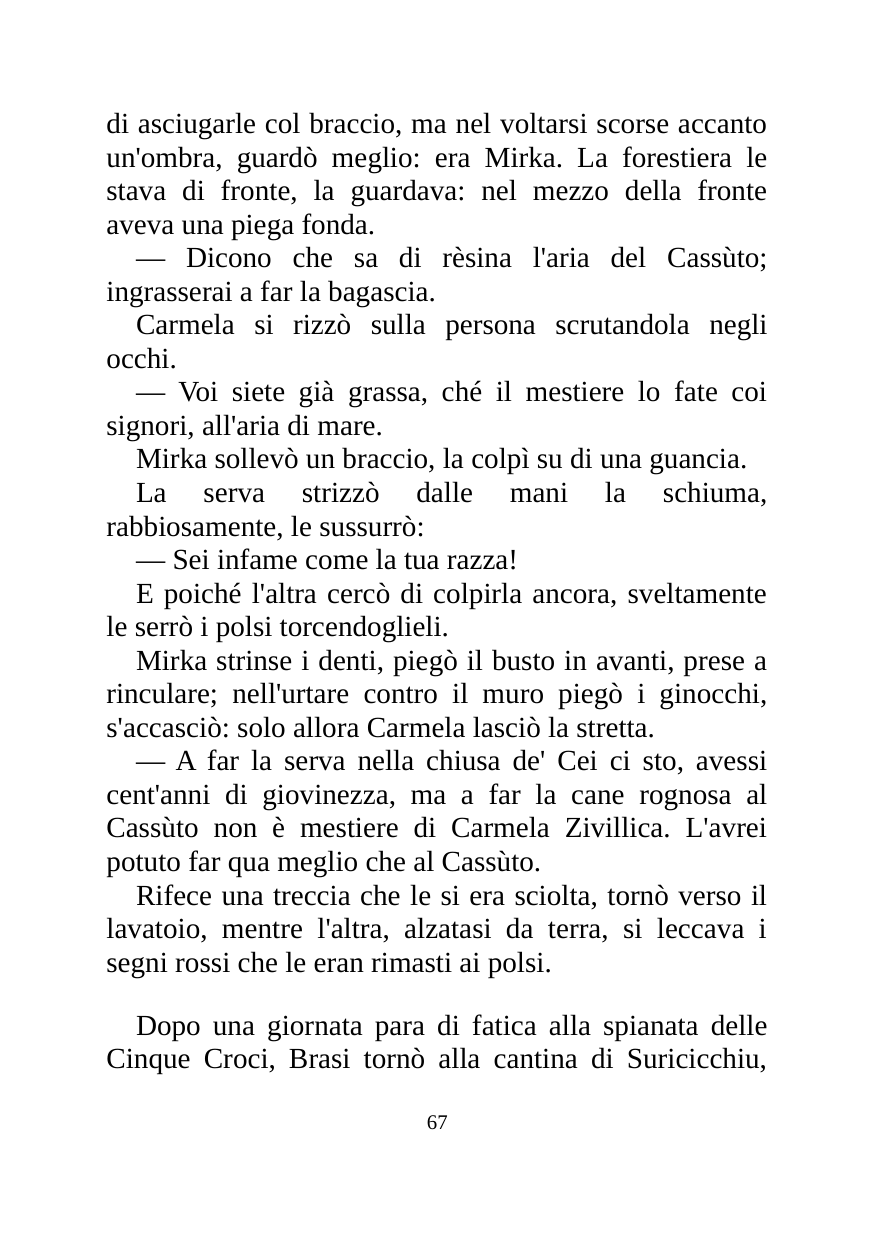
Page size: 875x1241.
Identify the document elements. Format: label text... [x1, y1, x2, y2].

text E poiché l'altra cercò di colpirla ancora, sveltamente le serrò i polsi torcendoglieli. [106, 576, 768, 643]
text — Dicono che sa di rèsina l'aria del Cassùto; ingrasserai a far la bagascia. [106, 240, 768, 307]
text Rifece una treccia che le si era sciolta, tornò verso il lavatoio, mentre l'altra, alzatasi da terra, si leccava i segni rossi che le eran rimasti ai polsi. [106, 878, 768, 978]
text — A far la serva nella chiusa de' Cei ci sto, avessi cent'anni di giovinezza, ma a far la cane rognosa al Cassùto non è mestiere di Carmela Zivillica. L'avrei potuto far qua meglio che al Cassùto. [106, 743, 768, 878]
text di asciugarle col braccio, ma nel voltarsi scorse accanto un'ombra, guardò meglio: era Mirka. La forestiera le stava di fronte, la guardava: nel mezzo della fronte aveva una piega fonda. [106, 106, 768, 240]
text — Sei infame come la tua razza! [106, 542, 768, 576]
text — Voi siete già grassa, ché il mestiere lo fate coi signori, all'aria di mare. [106, 374, 768, 442]
text Mirka sollevò un braccio, la colpì su di una guancia. [106, 442, 768, 475]
text La serva strizzò dalle mani la schiuma, rabbiosamente, le sussurrò: [106, 475, 768, 542]
text Mirka strinse i denti, piegò il busto in avanti, prese a rinculare; nell'urtare contro il muro piegò i ginocchi, s'accasciò: solo allora Carmela lasciò la stretta. [106, 643, 768, 743]
text Carmela si rizzò sulla persona scrutandola negli occhi. [106, 307, 768, 374]
text Dopo una giornata para di fatica alla spianata delle Cinque Croci, Brasi tornò alla cantina di Suricicchiu, [106, 1008, 768, 1075]
